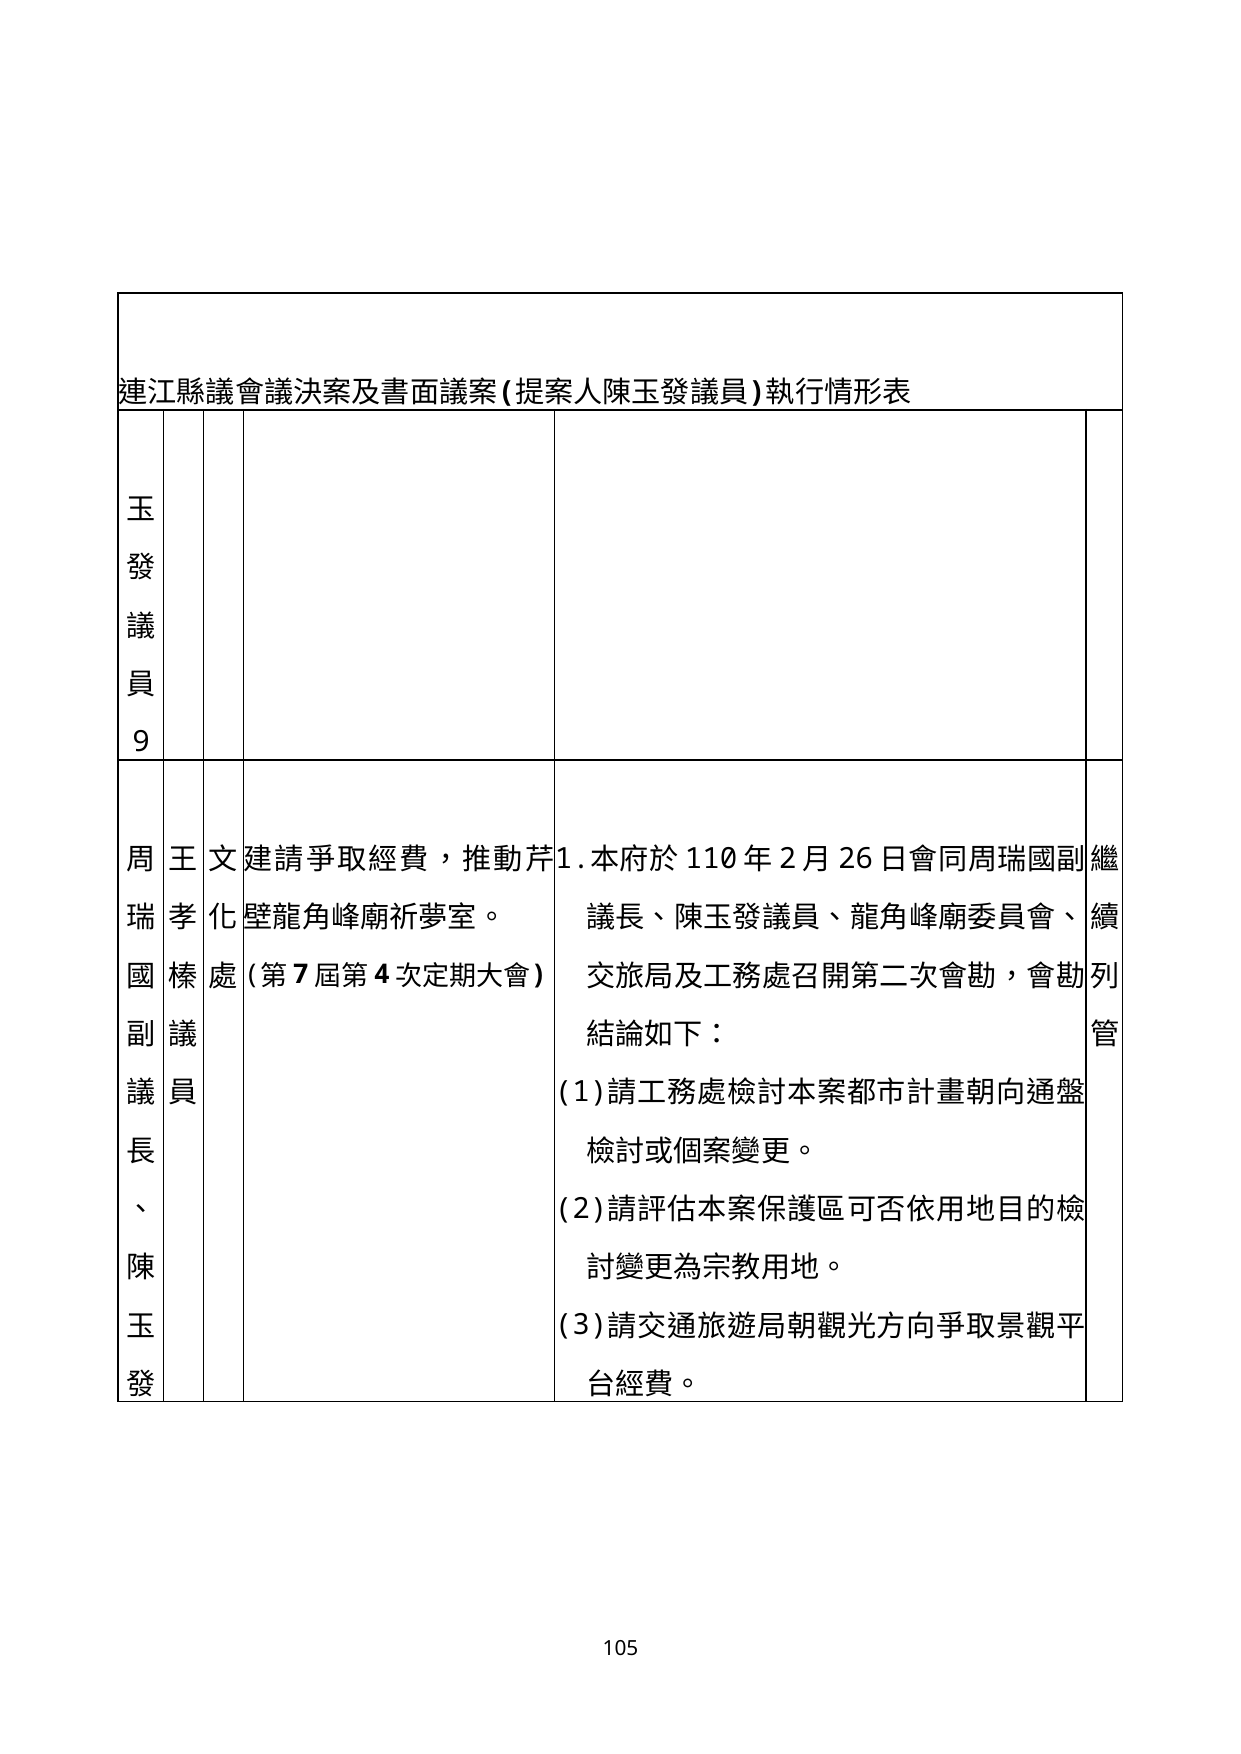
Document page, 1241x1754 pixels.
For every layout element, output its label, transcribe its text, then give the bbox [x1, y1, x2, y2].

table_cell [204, 411, 243, 759]
table_cell 周瑞國副議長 、陳玉發 [119, 761, 163, 1401]
table_header 連江縣議會議決案及書面議案(提案人陳玉發議員)執行情形表 [119, 294, 1122, 409]
table_cell 王孝榛議員 [164, 761, 203, 1401]
table_cell 建請爭取經費，推動芹壁龍角峰廟祈夢室。 (第7屆第4次定期大會) [244, 761, 554, 1401]
table_cell 1.本府於110年2月26日會同周瑞國副議長、陳玉發議員、龍角峰廟委員會、交旅局及工務處召開第二次會勘，會勘結論如下： (1)請工務處檢討本案都市計畫朝向通盤檢討或個案變更。 (2)請評估本案保護區可否依用地目的檢討變更為宗教用地。 (3)請交通旅遊局朝觀光方向爭取景觀平台經費。 [555, 761, 1085, 1401]
table_cell [244, 411, 554, 759]
table_cell [164, 411, 203, 759]
table_cell [1087, 411, 1122, 759]
table_cell [555, 411, 1085, 759]
table_cell 繼續列管 [1087, 761, 1122, 1401]
table_cell 玉發議員9 [119, 411, 163, 759]
table_cell 文化處 [204, 761, 243, 1401]
